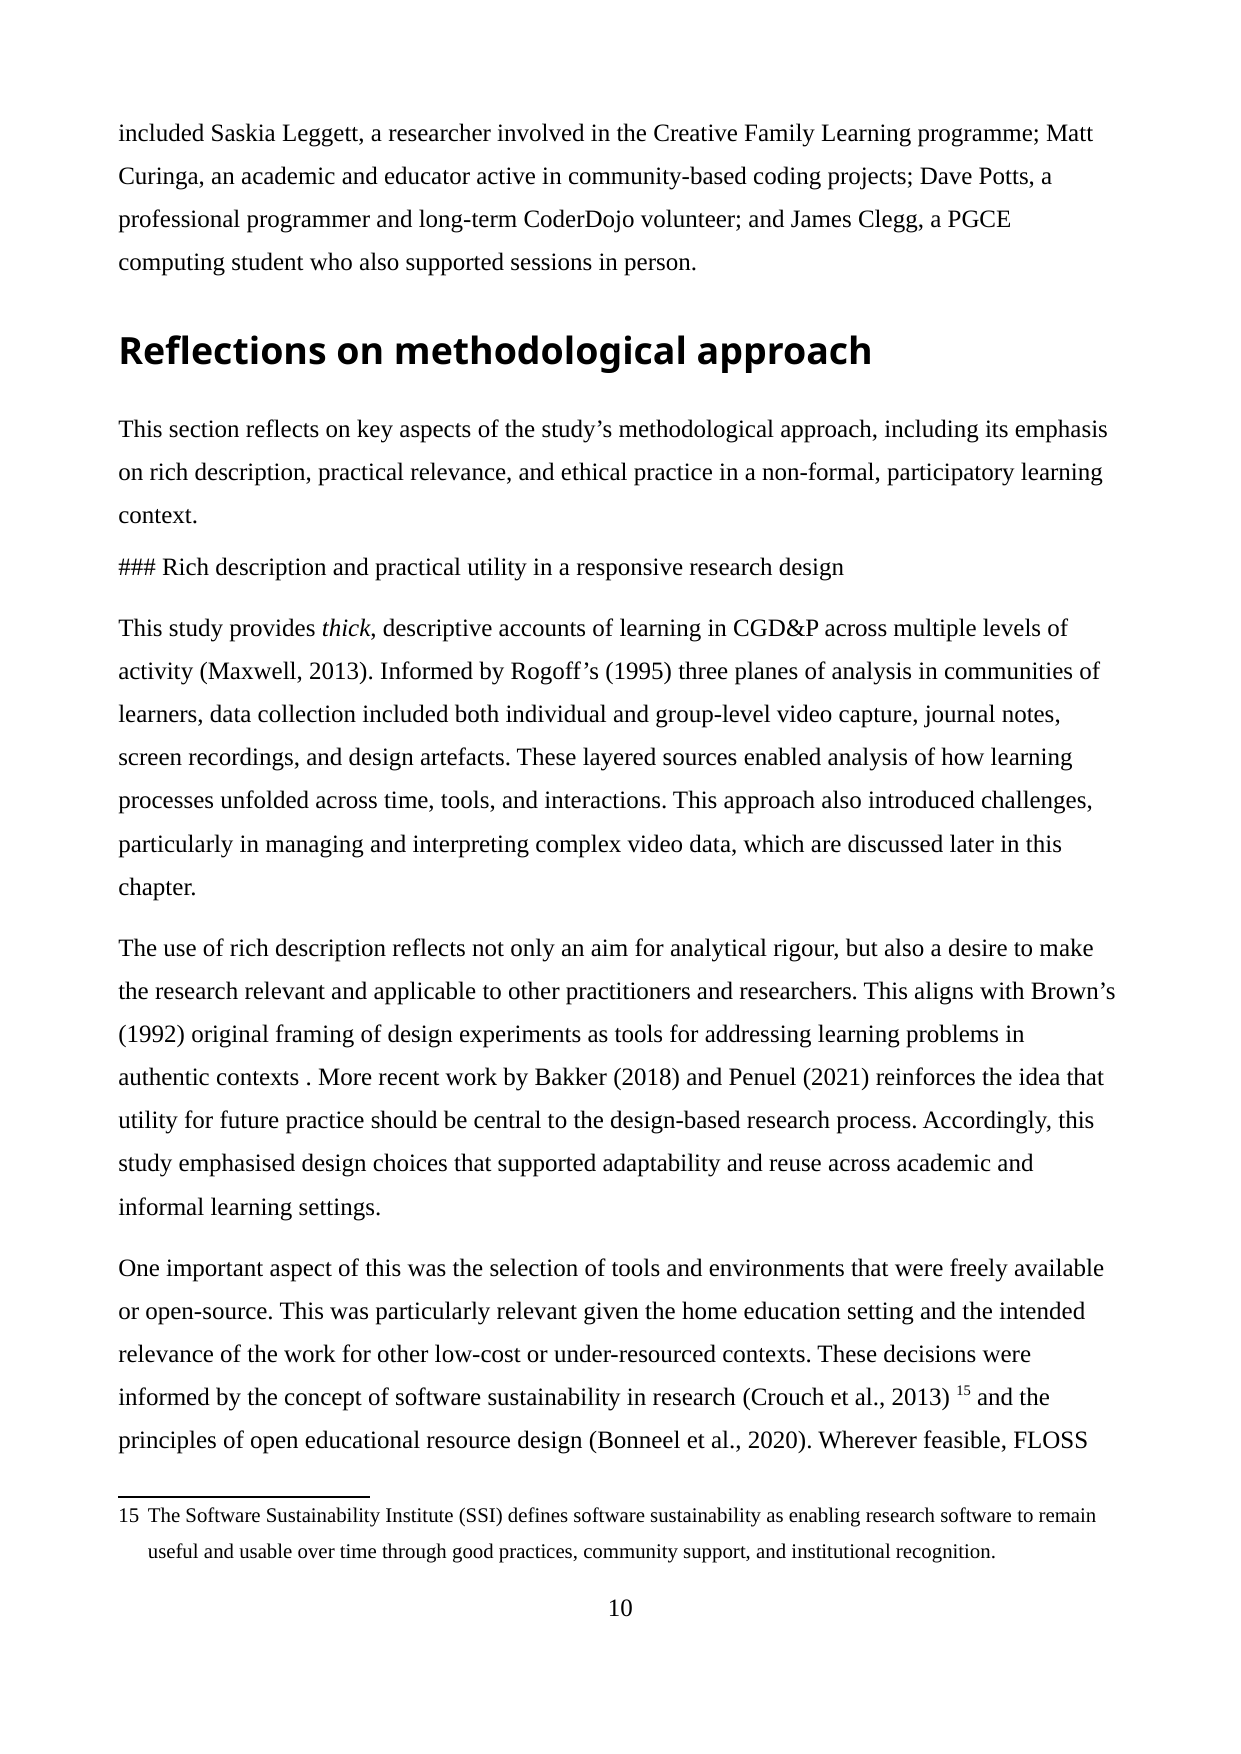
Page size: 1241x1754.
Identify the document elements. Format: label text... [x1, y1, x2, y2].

text This section reflects on key aspects of the study’s methodological approach, including its emphasis on rich description, practical relevance, and ethical practice in a non-formal, participatory learning context. [118, 414, 1122, 529]
text The Software Sustainability Institute (SSI) defines software sustainability as enabling research software to remain useful and usable over time through good practices, community support, and institutional recognition. [118, 1503, 1122, 1563]
text The use of rich description reflects not only an aim for analytical rigour, but also a desire to make the research relevant and applicable to other practitioners and researchers. This aligns with Brown’s (1992) original framing of design experiments as tools for addressing learning problems in authentic contexts . More recent work by Bakker (2018) and Penuel (2021) reinforces the idea that utility for future practice should be central to the design-based research process. Accordingly, this study emphasised design choices that supported adaptability and reuse across academic and informal learning settings. [118, 933, 1122, 1220]
text included Saskia Leggett, a researcher involved in the Creative Family Learning programme; Matt Curinga, an academic and educator active in community-based coding projects; Dave Potts, a professional programmer and long-term CoderDojo volunteer; and James Clegg, a PGCE computing student who also supported sessions in person. [118, 118, 1122, 276]
text One important aspect of this was the selection of tools and environments that were freely available or open-source. This was particularly relevant given the home education setting and the intended relevance of the work for other low-cost or under-resourced contexts. These decisions were informed by the concept of software sustainability in research (Crouch et al., 2013) and the principles of open educational resource design (Bonneel et al., 2020). Wherever feasible, FLOSS [118, 1253, 1122, 1454]
text ### Rich description and practical utility in a responsive research design [118, 552, 1122, 581]
text This study provides thick, descriptive accounts of learning in CGD&P across multiple levels of activity (Maxwell, 2013). Informed by Rogoff’s (1995) three planes of analysis in communities of learners, data collection included both individual and group-level video capture, journal notes, screen recordings, and design artefacts. These layered sources enabled analysis of how learning processes unfolded across time, tools, and interactions. This approach also introduced challenges, particularly in managing and interpreting complex video data, which are discussed later in this chapter. [118, 613, 1122, 901]
subtitle Reflections on methodological approach [118, 324, 1122, 376]
